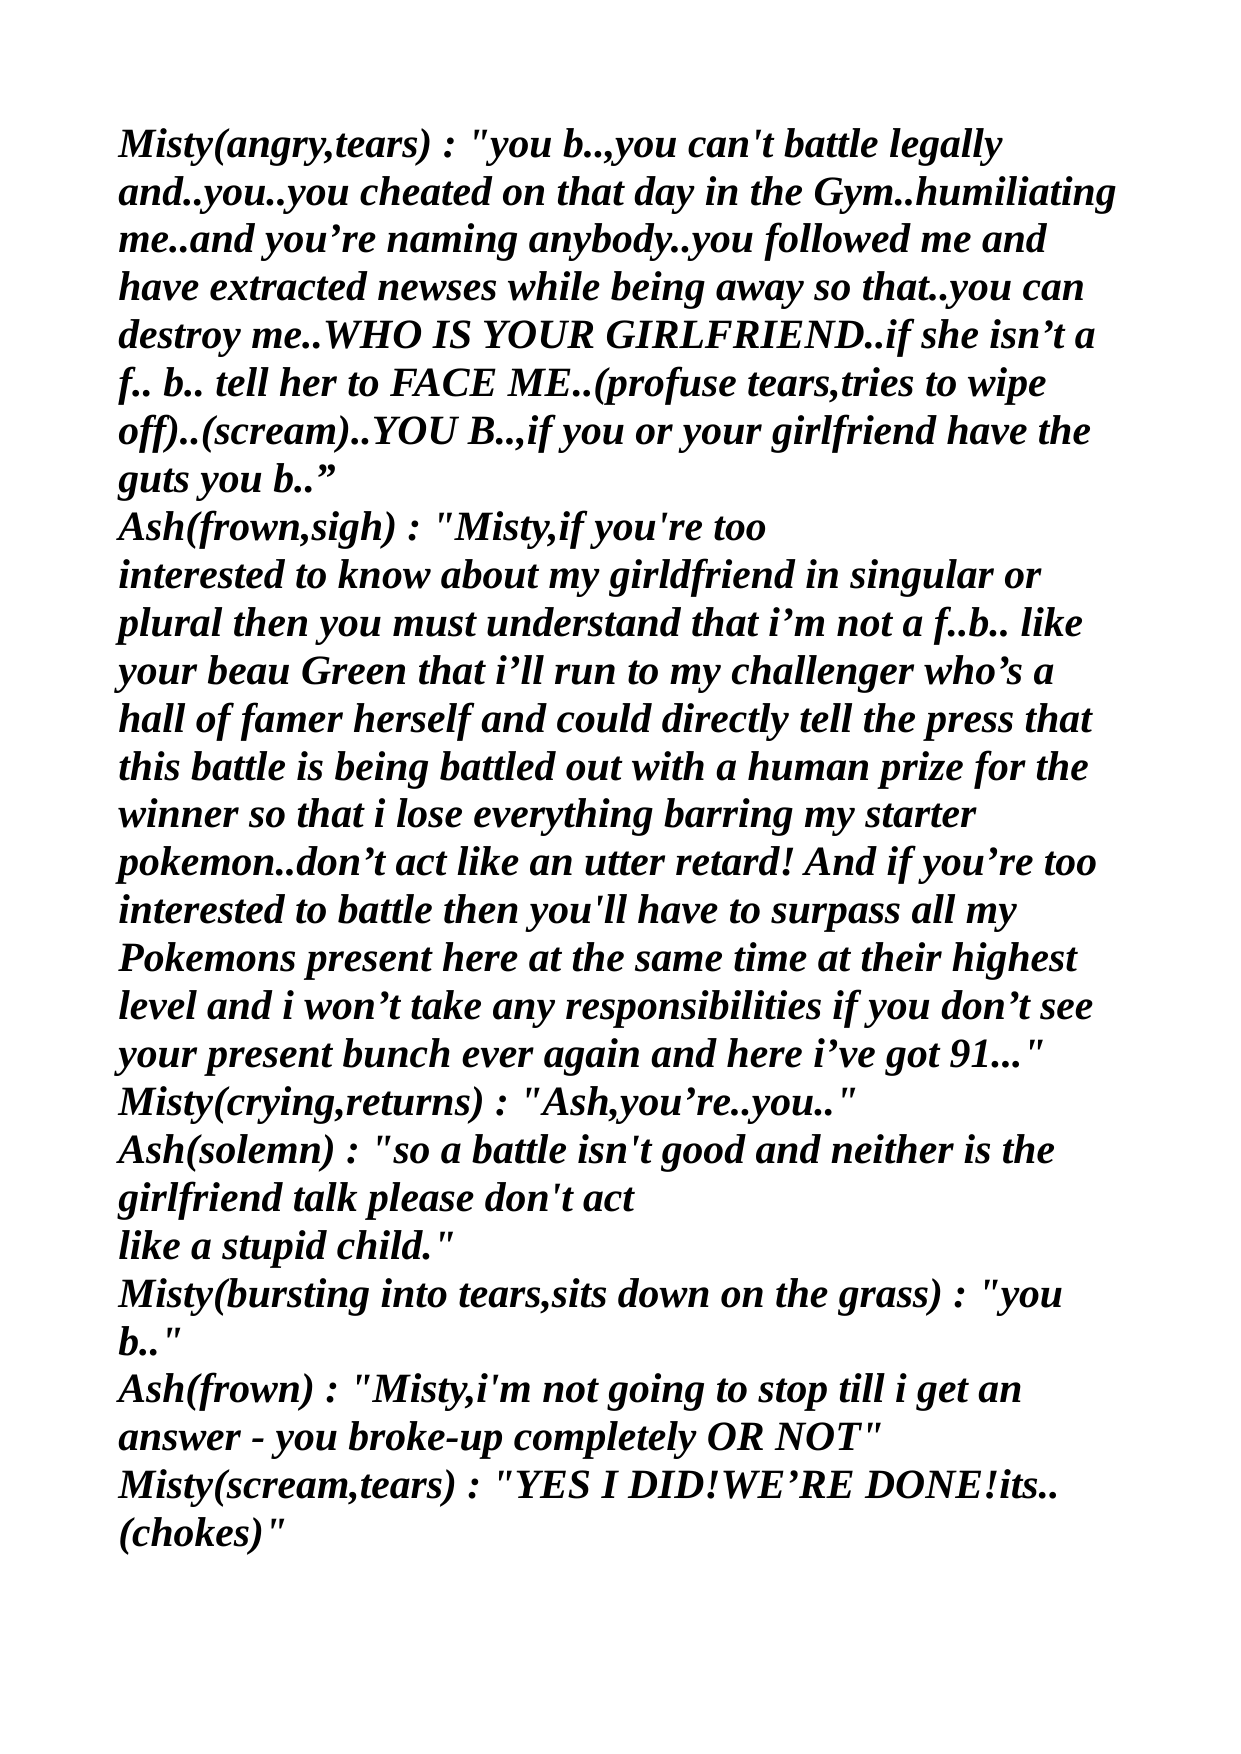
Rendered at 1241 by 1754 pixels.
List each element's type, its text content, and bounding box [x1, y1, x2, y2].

text Misty(bursting into tears,sits down on the grass) : "you b.." [118, 1268, 1122, 1364]
text Ash(frown) : "Misty,i'm not going to stop till i get an [118, 1364, 1122, 1412]
text interested to know about my girldfriend in singular or plural then you must understand that i’m not a f..b.. like your beau Green that i’ll run to my challenger who’s a hall of famer herself and could directly tell the press that this battle is being battled out with a human prize for the winner so that i lose everything barring my starter pokemon..don’t act like an utter retard! And if you’re too interested to battle then you'll have to surpass all my Pokemons present here at the same time at their highest level and i won’t take any responsibilities if you don’t see your present bunch ever again and here i’ve got 91..." [118, 549, 1122, 1076]
text Ash(frown,sigh) : "Misty,if you're too [118, 501, 1122, 549]
text Ash(solemn) : "so a battle isn't good and neither is the girlfriend talk please don't act [118, 1124, 1122, 1220]
text Misty(crying,returns) : "Ash,you’re..you.." [118, 1076, 1122, 1124]
text like a stupid child." [118, 1220, 1122, 1268]
text Misty(angry,tears) : "you b..,you can't battle legally and..you..you cheated on that day in the Gym..humiliating me..and you’re naming anybody..you followed me and have extracted newses while being away so that..you can destroy me..WHO IS YOUR GIRLFRIEND..if she isn’t a f.. b.. tell her to FACE ME..(profuse tears,tries to wipe off)..(scream)..YOU B..,if you or your girlfriend have the guts you b..” [118, 118, 1122, 501]
text Misty(scream,tears) : "YES I DID!WE’RE DONE!its..(chokes)" [118, 1460, 1122, 1556]
text answer - you broke-up completely OR NOT" [118, 1412, 1122, 1460]
